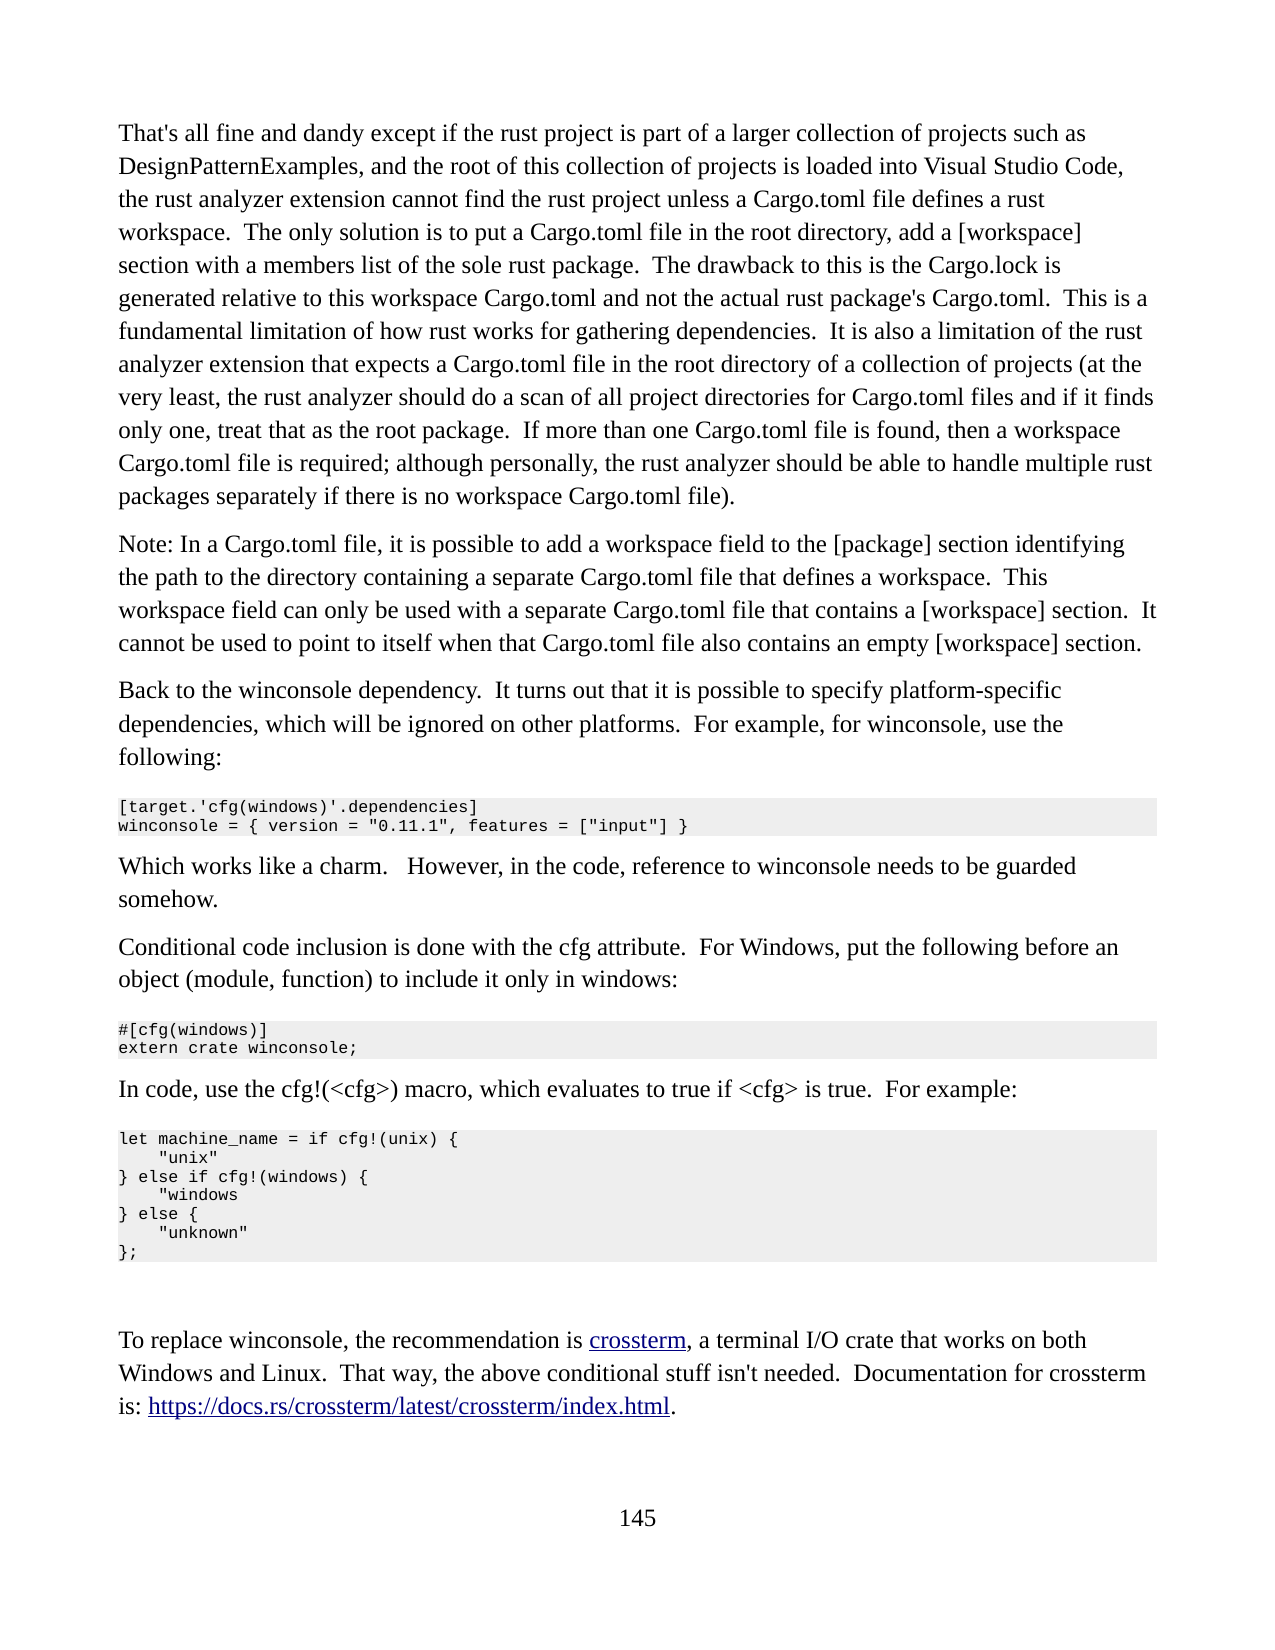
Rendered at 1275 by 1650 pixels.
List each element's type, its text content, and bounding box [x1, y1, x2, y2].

text Which works like a charm. However, in the code, reference to winconsole needs to be guarded somehow. [118, 851, 1157, 913]
text "windows [118, 1187, 1157, 1206]
text Conditional code inclusion is done with the cfg attribute. For Windows, put the following before an object (module, function) to include it only in windows: [118, 932, 1157, 993]
text [target.'cfg(windows)'.dependencies] [118, 798, 1157, 817]
text Note: In a Cargo.toml file, it is possible to add a workspace field to the [package] section identifying the path to the directory containing a separate Cargo.toml file that defines a workspace. This workspace field can only be used with a separate Cargo.toml file that contains a [workspace] section. It cannot be used to point to itself when that Cargo.toml file also contains an empty [workspace] section. [118, 529, 1157, 657]
text Back to the winconsole dependency. It turns out that it is possible to specify platform-specific dependencies, which will be ignored on other platforms. For example, for winconsole, use the following: [118, 676, 1157, 770]
text #[cfg(windows)] [118, 1021, 1157, 1040]
text In code, use the cfg!(<cfg>) macro, which evaluates to true if <cfg> is true. For example: [118, 1074, 1157, 1103]
text } else { [118, 1206, 1157, 1225]
text }; [118, 1243, 1157, 1262]
text "unknown" [118, 1225, 1157, 1243]
text let machine_name = if cfg!(unix) { [118, 1130, 1157, 1149]
text To replace winconsole, the recommendation is crossterm, a terminal I/O crate that works on both Windows and Linux. That way, the above conditional stuff isn't needed. Documentation for crossterm is: https://docs.rs/crossterm/latest/crossterm/index.html. [118, 1325, 1157, 1420]
text extern crate winconsole; [118, 1040, 1157, 1059]
text "unix" [118, 1149, 1157, 1168]
text } else if cfg!(windows) { [118, 1168, 1157, 1187]
text That's all fine and dandy except if the rust project is part of a larger collection of projects such as DesignPatternExamples, and the root of this collection of projects is loaded into Visual Studio Code, the rust analyzer extension cannot find the rust project unless a Cargo.toml file defines a rust workspace. The only solution is to put a Cargo.toml file in the root directory, add a [workspace] section with a members list of the sole rust package. The drawback to this is the Cargo.lock is generated relative to this workspace Cargo.toml and not the actual rust package's Cargo.toml. This is a fundamental limitation of how rust works for gathering dependencies. It is also a limitation of the rust analyzer extension that expects a Cargo.toml file in the root directory of a collection of projects (at the very least, the rust analyzer should do a scan of all project directories for Cargo.toml files and if it finds only one, treat that as the root package. If more than one Cargo.toml file is found, then a workspace Cargo.toml file is required; although personally, the rust analyzer should be able to handle multiple rust packages separately if there is no workspace Cargo.toml file). [118, 118, 1157, 510]
text winconsole = { version = "0.11.1", features = ["input"] } [118, 817, 1157, 836]
